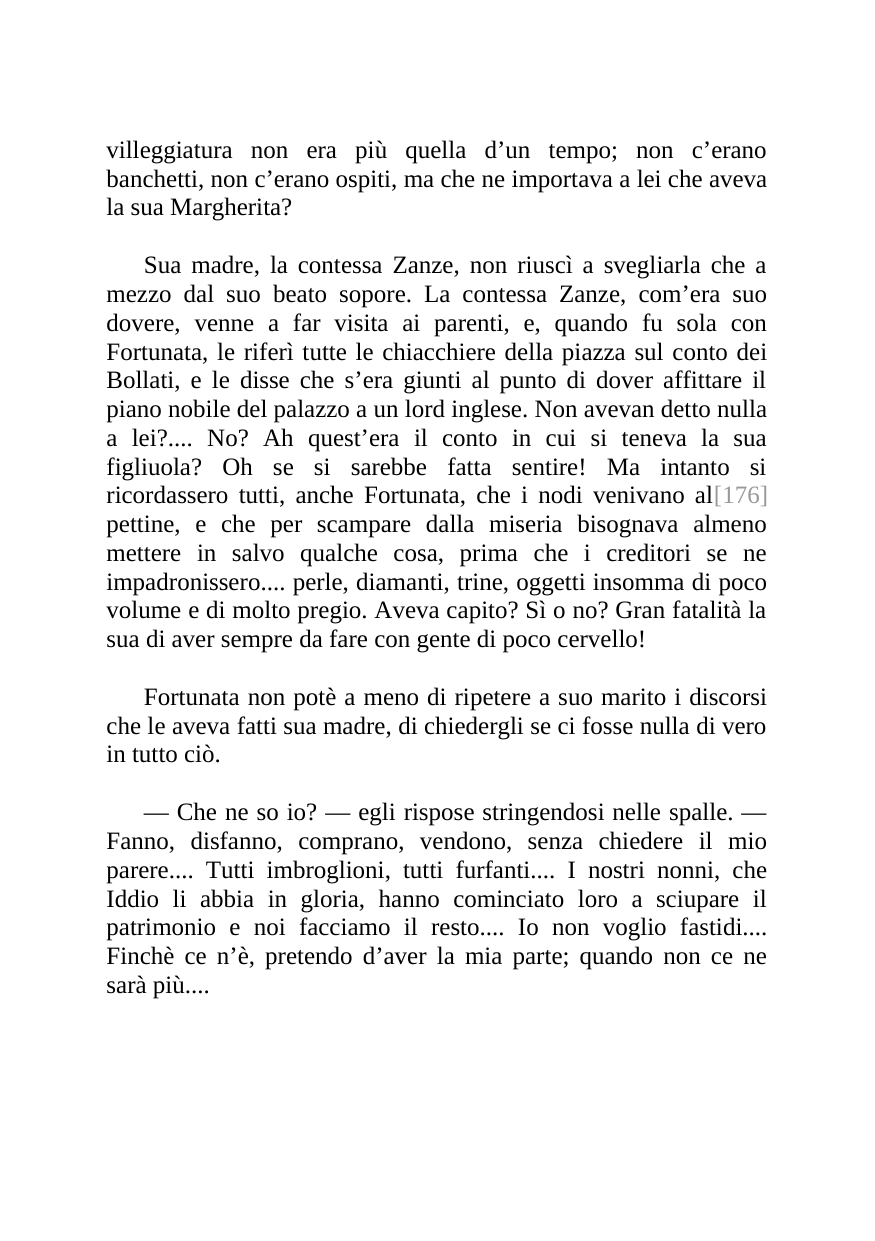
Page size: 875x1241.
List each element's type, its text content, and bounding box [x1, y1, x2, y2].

text — Che ne so io? — egli rispose stringendosi nelle spalle. — Fanno, disfanno, comprano, vendono, senza chiedere il mio parere.... Tutti imbroglioni, tutti furfanti.... I nostri nonni, che Iddio li abbia in gloria, hanno cominciato loro a sciupare il patrimonio e noi facciamo il resto.... Io non voglio fastidi.... Finchè ce n’è, pretendo d’aver la mia parte; quando non ce ne sarà più.... [106, 797, 768, 999]
text Fortunata non potè a meno di ripetere a suo marito i discorsi che le aveva fatti sua madre, di chiedergli se ci fosse nulla di vero in tutto ciò. [106, 682, 768, 768]
text Sua madre, la contessa Zanze, non riuscì a svegliarla che a mezzo dal suo beato sopore. La contessa Zanze, com’era suo dovere, venne a far visita ai parenti, e, quando fu sola con Fortunata, le riferì tutte le chiacchiere della piazza sul conto dei Bollati, e le disse che s’era giunti al punto di dover affittare il piano nobile del palazzo a un lord inglese. Non avevan detto nulla a lei?.... No? Ah quest’era il conto in cui si teneva la sua figliuola? Oh se si sarebbe fatta sentire! Ma intanto si ricordassero tutti, anche Fortunata, che i nodi venivano al[176] pettine, e che per scampare dalla miseria bisognava almeno mettere in salvo qualche cosa, prima che i creditori se ne impadronissero.... perle, diamanti, trine, oggetti insomma di poco volume e di molto pregio. Aveva capito? Sì o no? Gran fatalità la sua di aver sempre da fare con gente di poco cervello! [106, 250, 768, 653]
text villeggiatura non era più quella d’un tempo; non c’erano banchetti, non c’erano ospiti, ma che ne importava a lei che aveva la sua Margherita? [106, 135, 768, 221]
